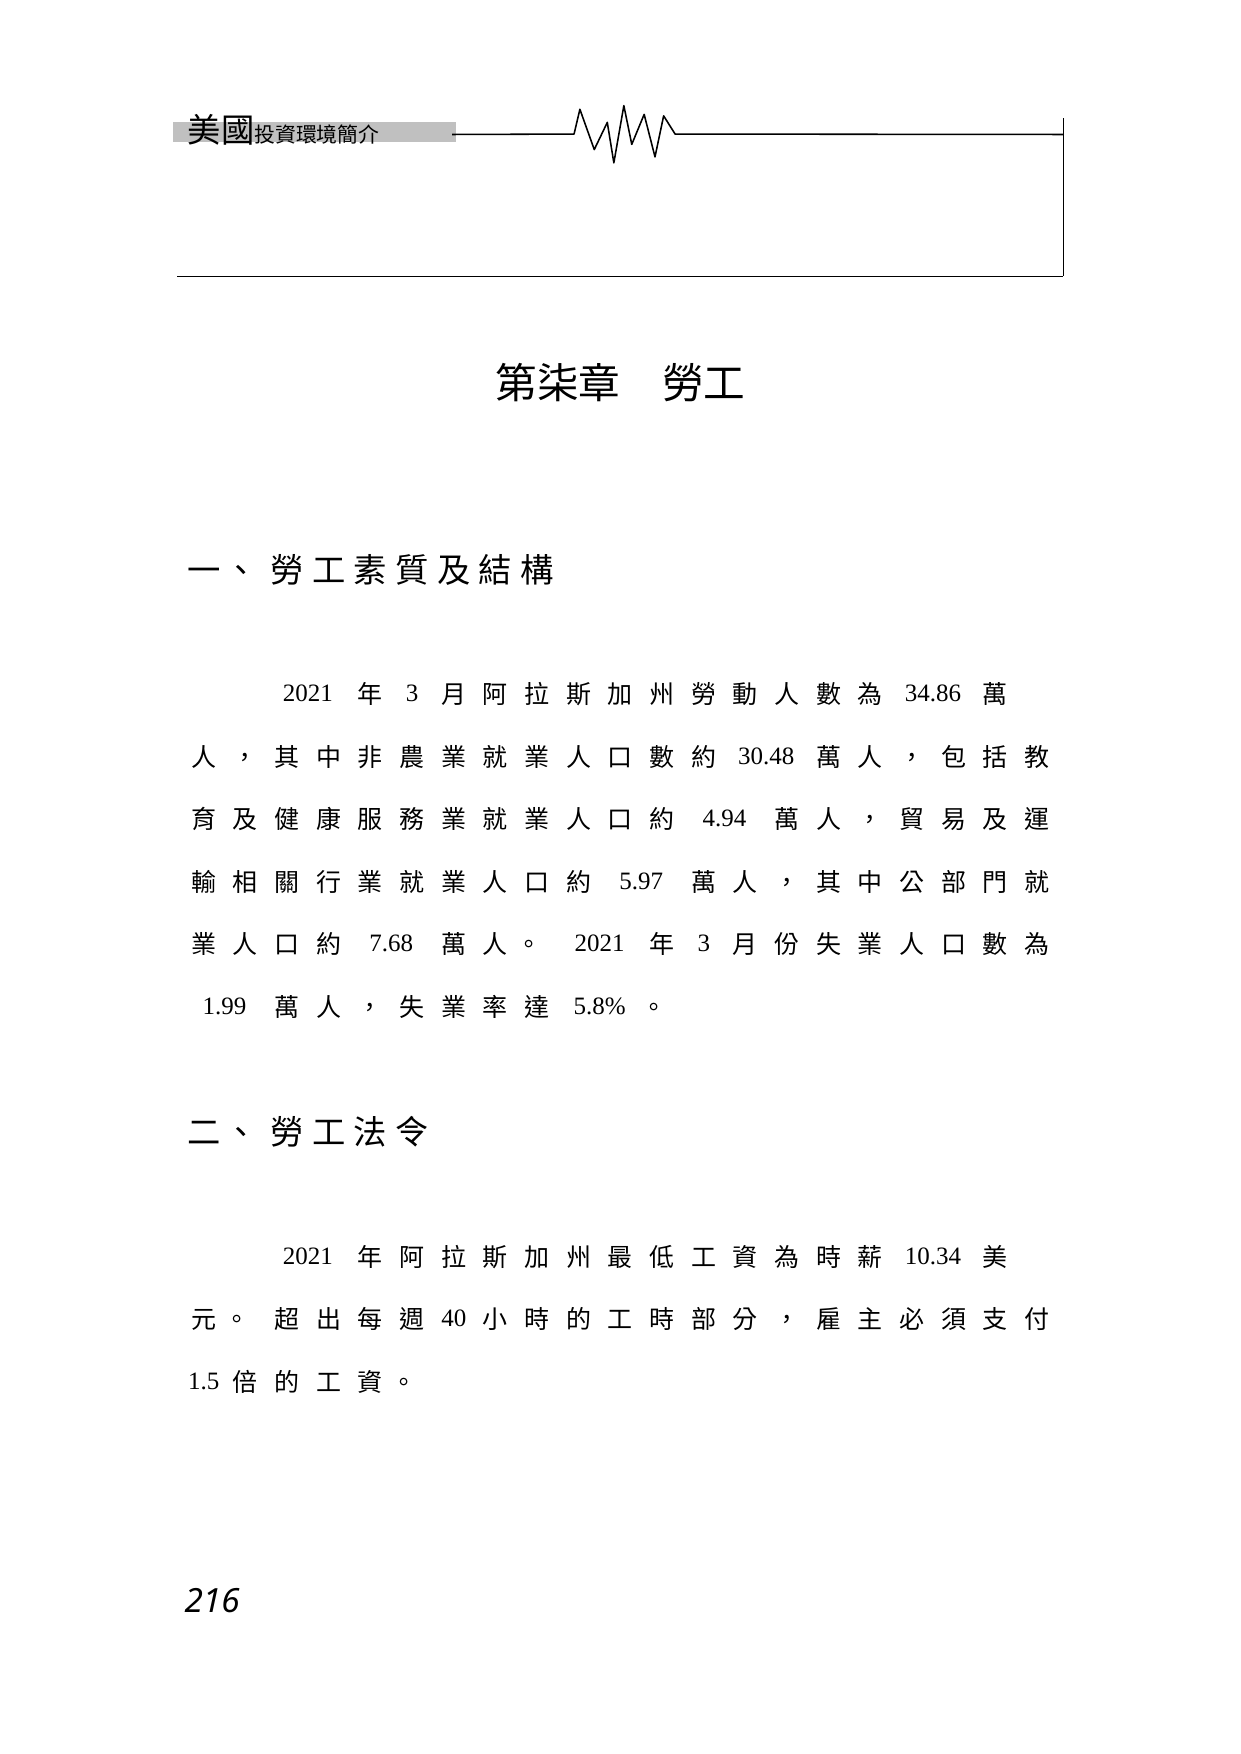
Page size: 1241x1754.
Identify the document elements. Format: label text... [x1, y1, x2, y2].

text 二、勞工法令 [183, 1088, 1058, 1151]
text 2021年3月阿拉斯加州勞動人數為34.86萬人，其中非農業就業人口數約30.48萬人，包括教育及健康服務業就業人口約4.94萬人，貿易及運輸相關行業就業人口約5.97萬人，其中公部門就業人口約7.68萬人。2021年3月份失業人口數為1.99萬人，失業率達5.8%。 [183, 651, 1058, 1026]
text 第柒章 勞工 [183, 338, 1058, 401]
text 一、勞工素質及結構 [183, 526, 1058, 588]
text 2021年阿拉斯加州最低工資為時薪10.34美元。超出每週40小時的工時部分，雇主必須支付1.5倍的工資。 [183, 1213, 1058, 1401]
